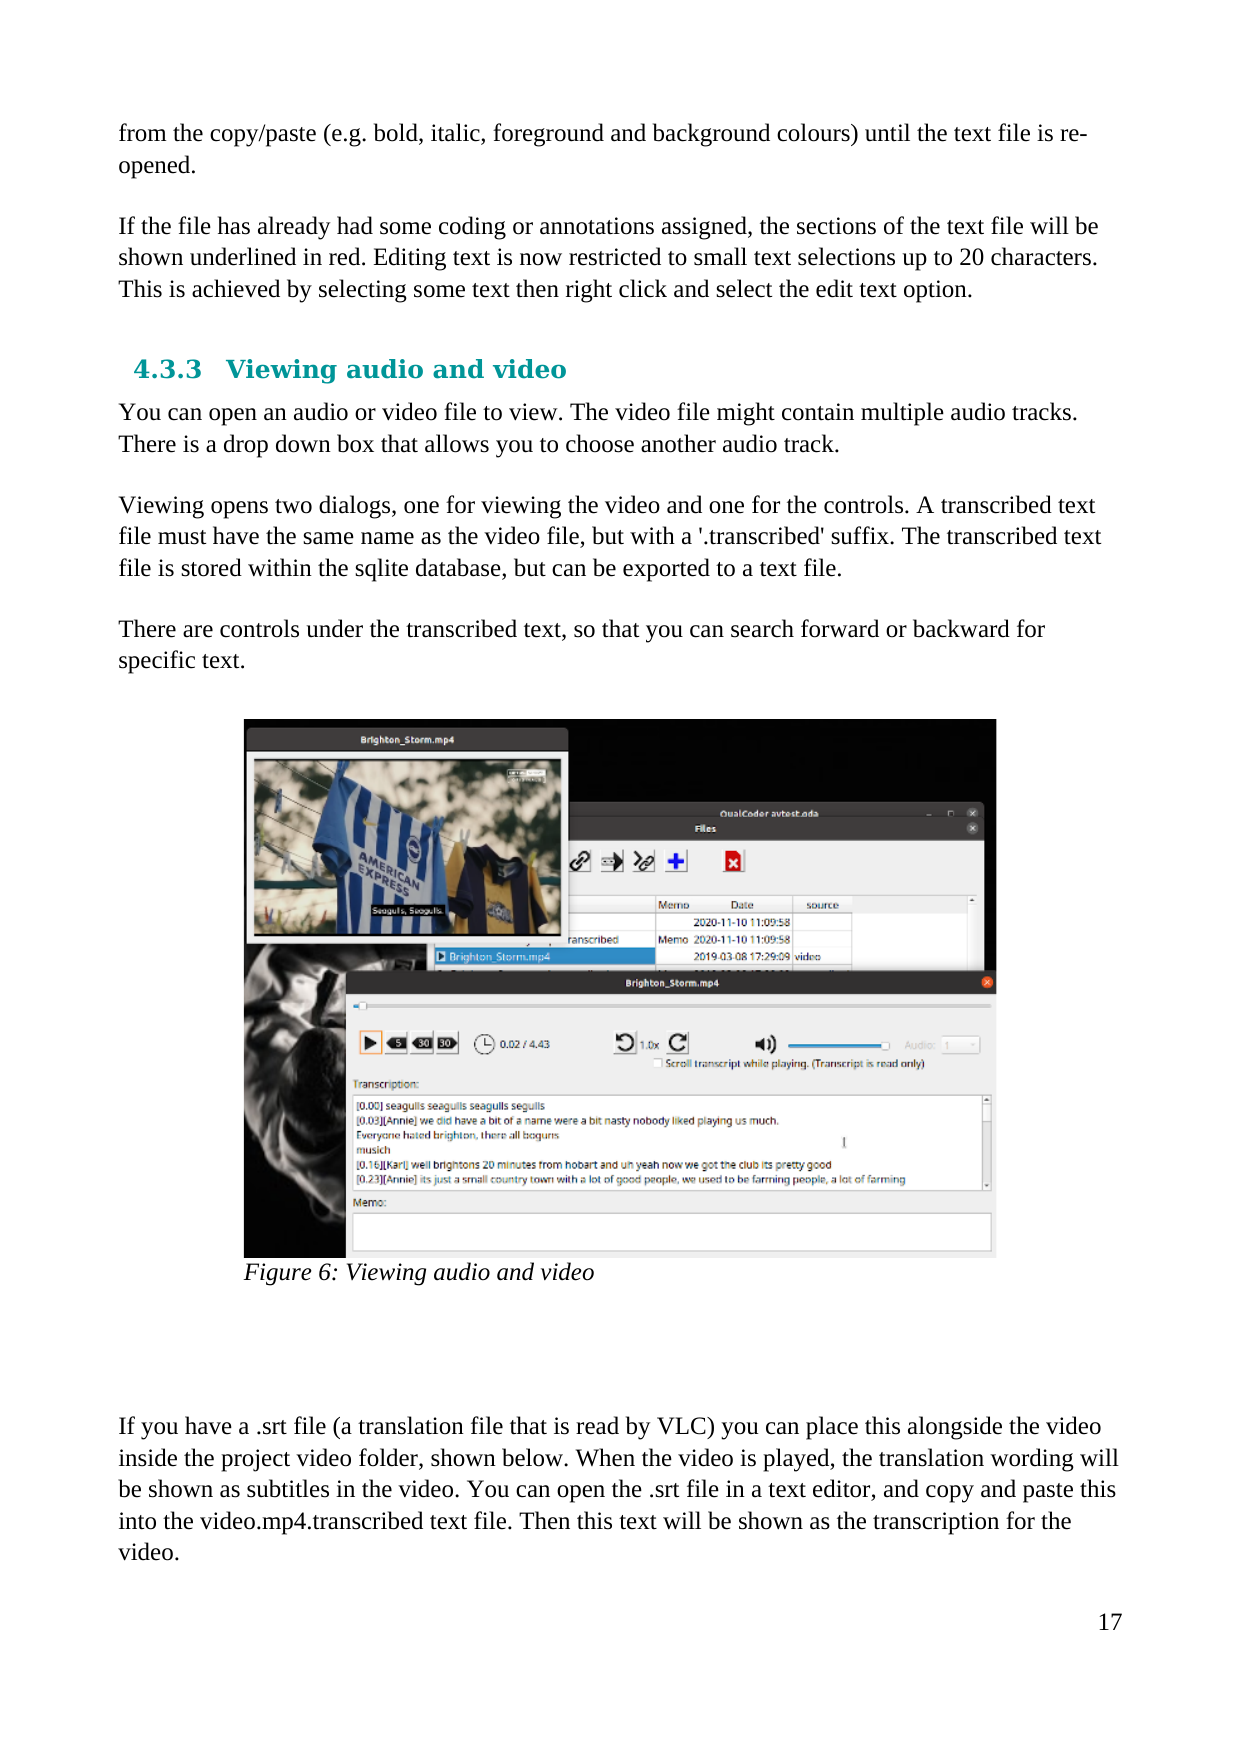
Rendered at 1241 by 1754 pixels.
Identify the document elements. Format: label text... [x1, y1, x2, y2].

text from the copy/paste (e.g. bold, italic, foreground and background colours) until the text file is re-opened. [118, 118, 1122, 178]
text There are controls under the transcribed text, so that you can search forward or backward for specific text. [118, 614, 1122, 674]
text Viewing opens two dialogs, one for viewing the video and one for the controls. A transcribed text file must have the same name as the video file, but with a '.transcribed' suffix. The transcribed text file is stored within the sqlite database, but can be exported to a text file. [118, 490, 1122, 582]
text You can open an audio or video file to view. The video file might contain multiple audio tracks. There is a drop down box that allows you to choose another audio track. [118, 397, 1122, 458]
text If the file has already had some coding or annotations assigned, the sections of the text file will be shown underlined in red. Editing text is now restricted to small text selections up to 20 characters. This is achieved by selecting some text then right click and select the edit text option. [118, 211, 1122, 303]
picture [243, 719, 997, 1258]
subtitle Viewing audio and video [124, 356, 1122, 385]
text If you have a .srt file (a translation file that is read by VLC) you can place this alongside the video inside the project video folder, shown below. When the video is played, the translation wording will be shown as subtitles in the video. You can open the .srt file in a text editor, and copy and paste this into the video.mp4.transcribed text file. Then this text will be shown as the transcription for the video. [118, 1411, 1122, 1566]
text Figure 6: Viewing audio and video [244, 1258, 996, 1286]
